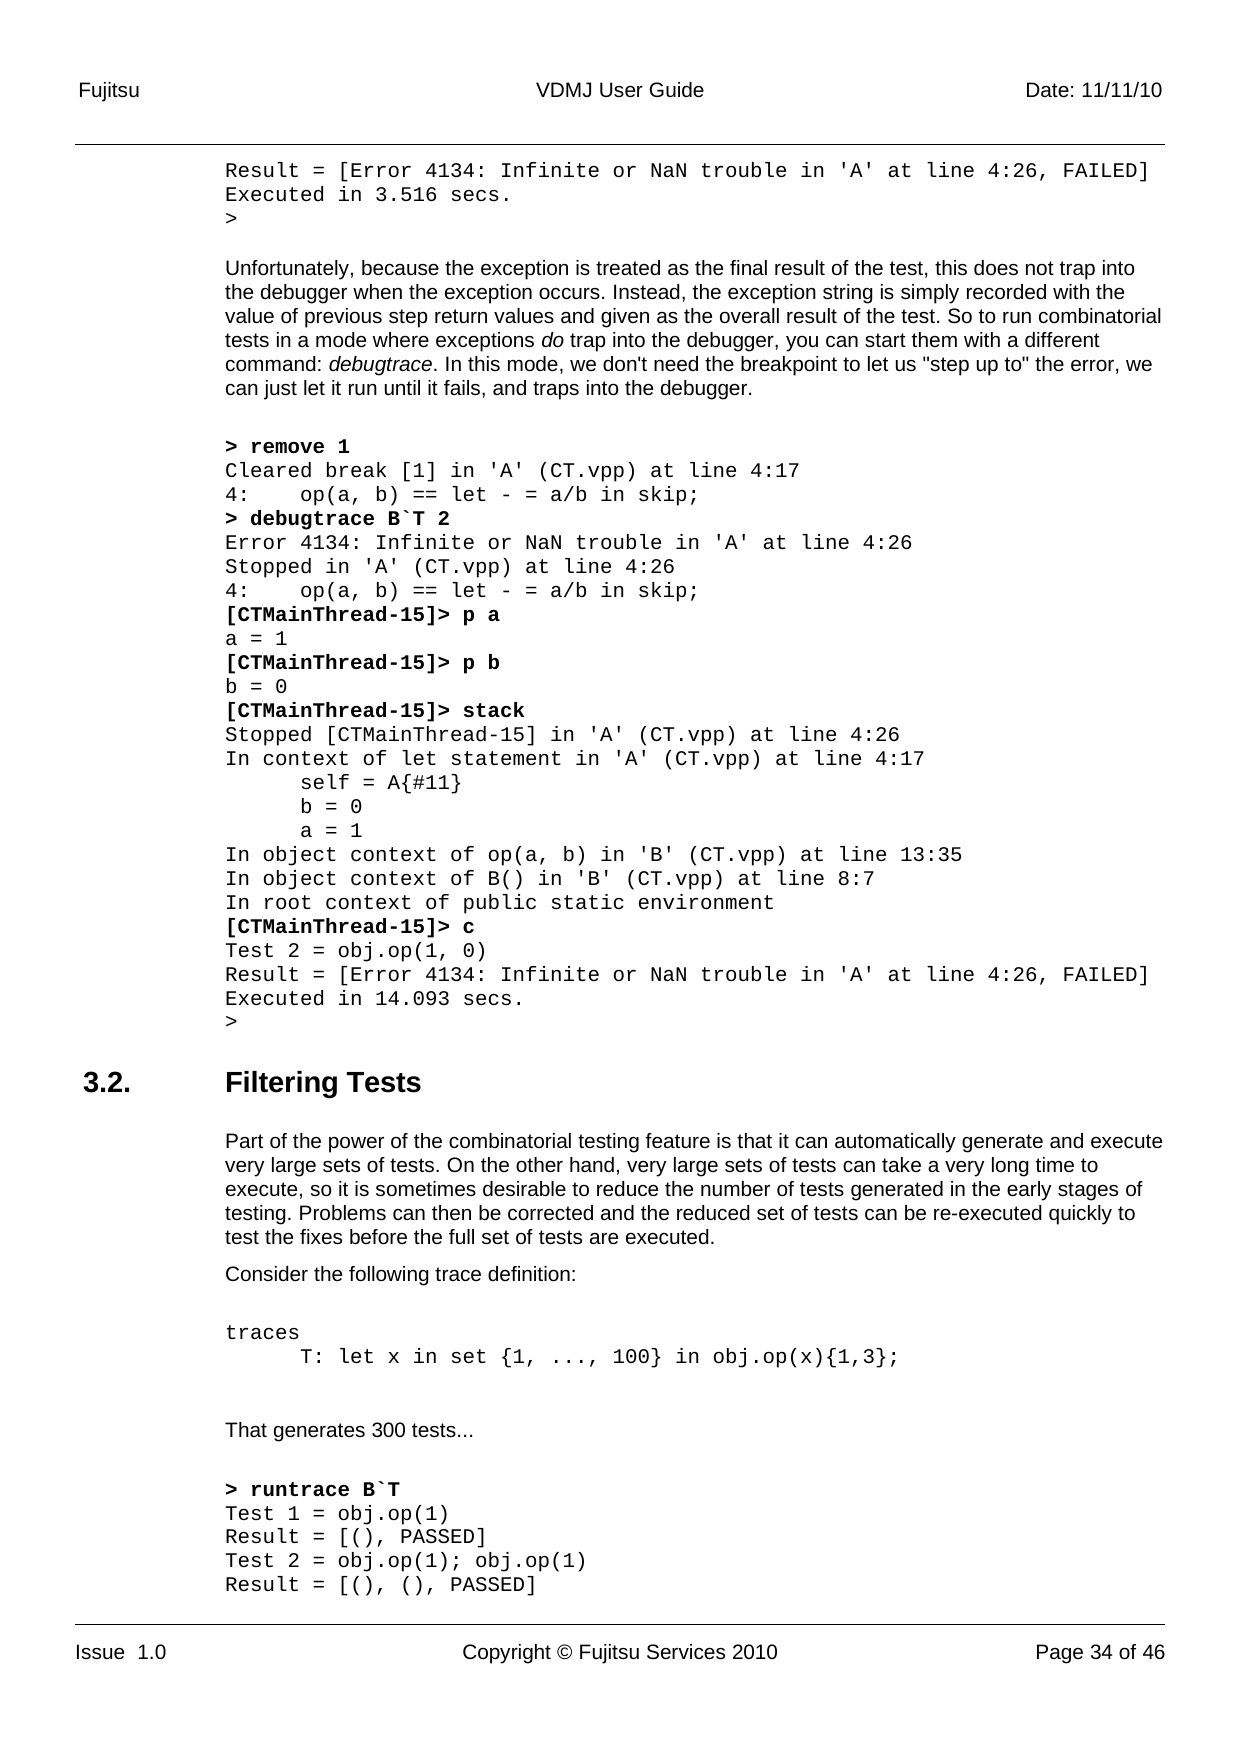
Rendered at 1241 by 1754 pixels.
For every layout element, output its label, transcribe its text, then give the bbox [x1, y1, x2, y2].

text In object context of op(a, b) in 'B' (CT.vpp) at line 13:35 [225, 844, 1165, 868]
text In object context of B() in 'B' (CT.vpp) at line 8:7 [225, 868, 1165, 892]
text b = 0 [225, 676, 1165, 700]
text [CTMainThread-15]> c [225, 916, 1165, 939]
text Test 2 = obj.op(1); obj.op(1) [225, 1550, 1165, 1574]
text Test 2 = obj.op(1, 0) [225, 939, 1165, 963]
text Unfortunately, because the exception is treated as the final result of the test, this does not trap into the debugger when the exception occurs. Instead, the exception string is simply recorded with the value of previous step return values and given as the overall result of the test. So to run combinatorial tests in a mode where exceptions do trap into the debugger, you can start them with a different command: debugtrace. In this mode, we don't need the breakpoint to let us "step up to" the error, we can just let it run until it fails, and traps into the debugger. [225, 256, 1165, 400]
text Result = [(), (), PASSED] [225, 1574, 1165, 1598]
text Error 4134: Infinite or NaN trouble in 'A' at line 4:26 [225, 532, 1165, 556]
text In context of let statement in 'A' (CT.vpp) at line 4:17 [225, 748, 1165, 772]
text 4: op(a, b) == let - = a/b in skip; [225, 484, 1165, 508]
subtitle Filtering Tests [75, 1065, 1165, 1099]
text T: let x in set {1, ..., 100} in obj.op(x){1,3}; [225, 1346, 1165, 1370]
text In root context of public static environment [225, 892, 1165, 916]
text traces [225, 1322, 1165, 1346]
text Consider the following trace definition: [225, 1262, 1165, 1286]
text b = 0 [225, 796, 1165, 820]
text 4: op(a, b) == let - = a/b in skip; [225, 580, 1165, 604]
text Executed in 14.093 secs. [225, 987, 1165, 1011]
text [CTMainThread-15]> p a [225, 604, 1165, 628]
text > [225, 1011, 1165, 1035]
text Result = [(), PASSED] [225, 1526, 1165, 1550]
text a = 1 [225, 820, 1165, 844]
text a = 1 [225, 628, 1165, 652]
text > debugtrace B`T 2 [225, 508, 1165, 532]
text That generates 300 tests... [225, 1418, 1165, 1442]
text [CTMainThread-15]> p b [225, 652, 1165, 676]
text > remove 1 [225, 436, 1165, 460]
text self = A{#11} [225, 772, 1165, 796]
text > runtrace B`T [225, 1478, 1165, 1502]
text > [225, 208, 1165, 232]
text Result = [Error 4134: Infinite or NaN trouble in 'A' at line 4:26, FAILED] [225, 963, 1165, 987]
text Result = [Error 4134: Infinite or NaN trouble in 'A' at line 4:26, FAILED] [225, 160, 1165, 184]
text Part of the power of the combinatorial testing feature is that it can automatically generate and execute very large sets of tests. On the other hand, very large sets of tests can take a very long time to execute, so it is sometimes desirable to reduce the number of tests generated in the early stages of testing. Problems can then be corrected and the reduced set of tests can be re-executed quickly to test the fixes before the full set of tests are executed. [225, 1129, 1165, 1249]
text Test 1 = obj.op(1) [225, 1502, 1165, 1526]
text Stopped [CTMainThread-15] in 'A' (CT.vpp) at line 4:26 [225, 724, 1165, 748]
text Executed in 3.516 secs. [225, 184, 1165, 208]
text Stopped in 'A' (CT.vpp) at line 4:26 [225, 556, 1165, 580]
text [CTMainThread-15]> stack [225, 700, 1165, 724]
text Cleared break [1] in 'A' (CT.vpp) at line 4:17 [225, 460, 1165, 484]
